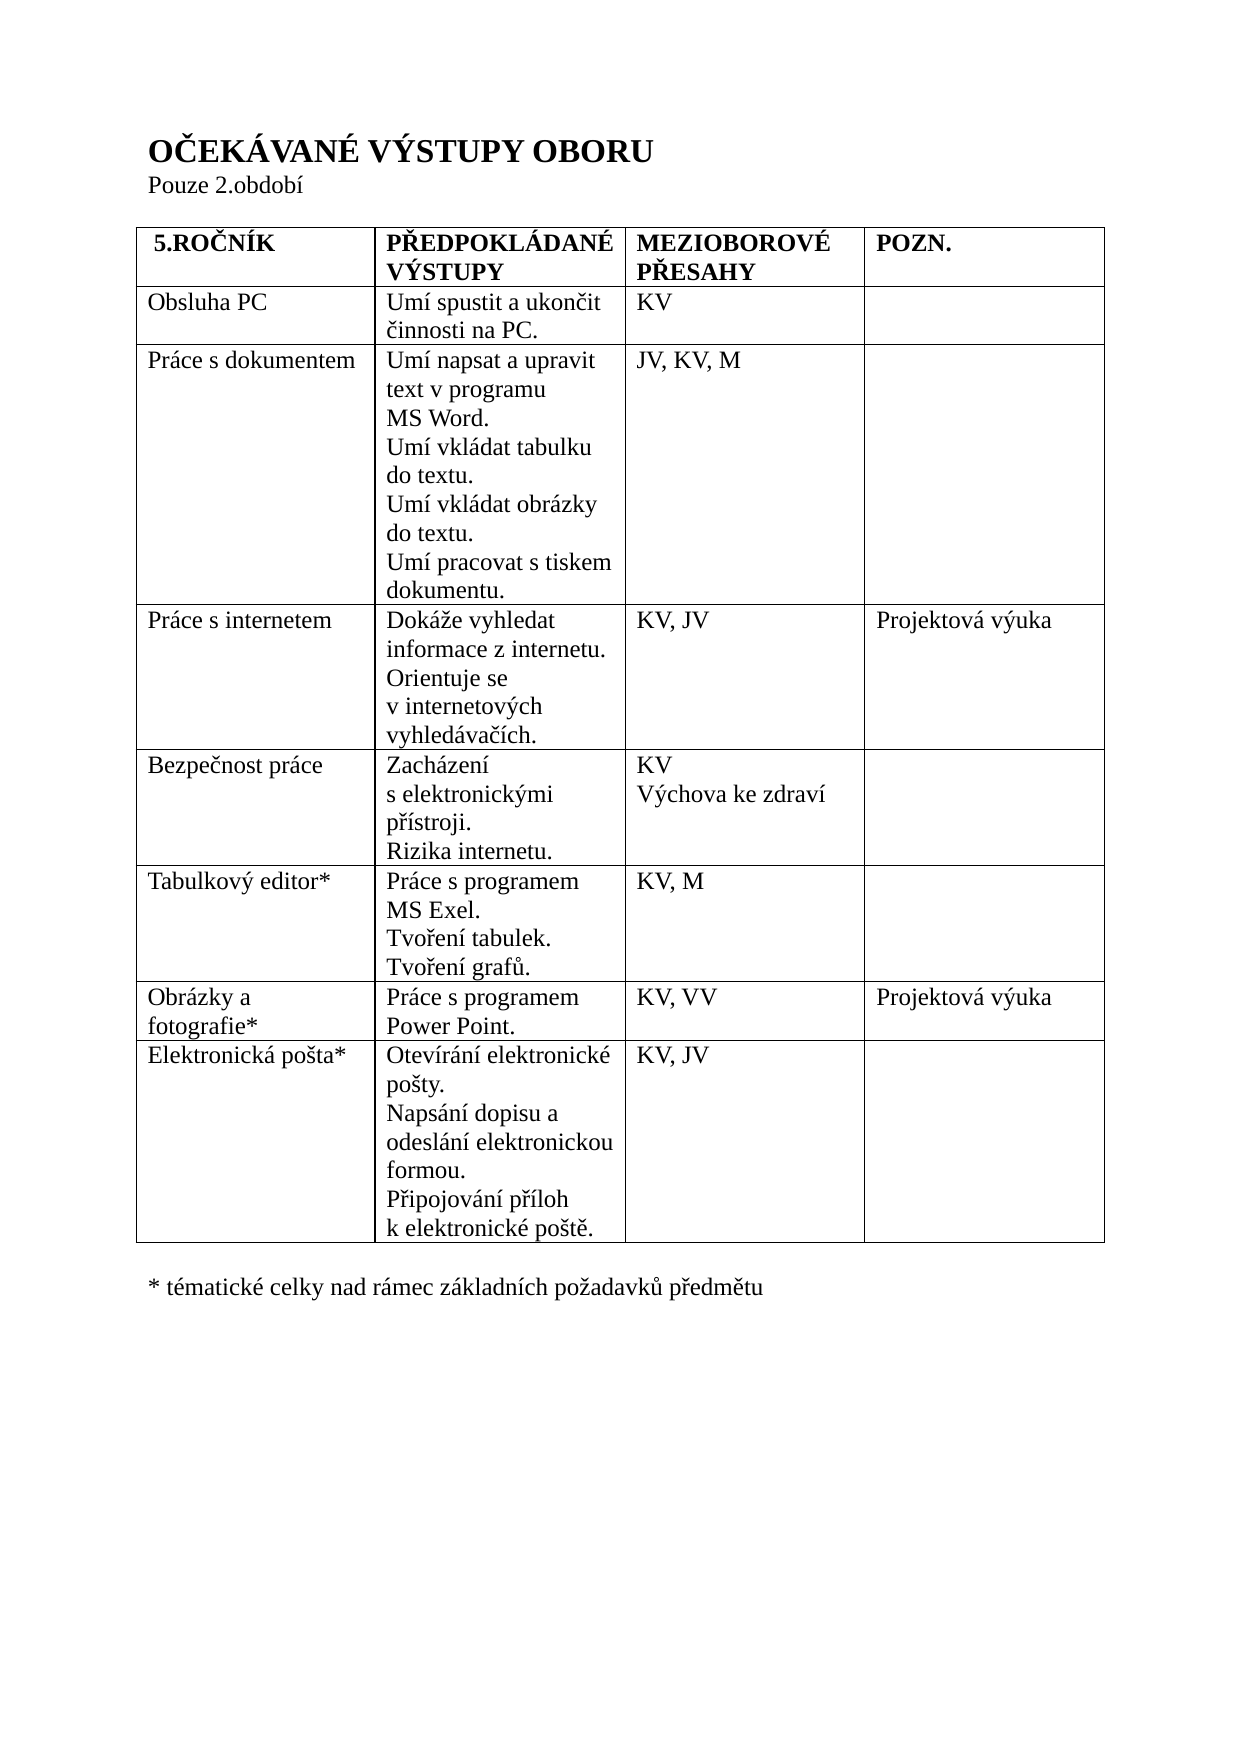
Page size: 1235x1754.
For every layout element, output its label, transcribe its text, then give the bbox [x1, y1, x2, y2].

table_cell Obrázky a fotografie* [137, 982, 374, 1039]
table_cell JV, KV, M [626, 345, 864, 604]
table_cell Tabulkový editor* [137, 866, 374, 981]
table_cell Projektová výuka [865, 605, 1104, 749]
table_cell Dokáže vyhledat informace z internetu. Orientuje se v internetových vyhledávačích. [376, 605, 625, 749]
table_cell Obsluha PC [137, 287, 374, 344]
table_header PŘEDPOKLÁDANÉ VÝSTUPY [376, 228, 625, 286]
table_cell [865, 345, 1104, 604]
table_cell [865, 750, 1104, 865]
table_header 5.ROČNÍK [137, 228, 374, 286]
table_header MEZIOBOROVÉ PŘESAHY [626, 228, 864, 286]
table_cell Práce s programem MS Exel. Tvoření tabulek. Tvoření grafů. [376, 866, 625, 981]
table_cell KV, VV [626, 982, 864, 1039]
table_cell Umí spustit a ukončit činnosti na PC. [376, 287, 625, 344]
table_cell Práce s dokumentem [137, 345, 374, 604]
table_cell KV, JV [626, 605, 864, 749]
table_cell [865, 1041, 1104, 1242]
table_cell KV, JV [626, 1041, 864, 1242]
table_cell KV Výchova ke zdraví [626, 750, 864, 865]
text * tématické celky nad rámec základních požadavků předmětu [148, 1272, 1087, 1300]
table_cell Práce s programem Power Point. [376, 982, 625, 1039]
table_header POZN. [865, 228, 1104, 286]
table_cell Elektronická pošta* [137, 1041, 374, 1242]
table_cell Umí napsat a upravit text v programu MS Word. Umí vkládat tabulku do textu. Umí vkládat obrázky do textu. Umí pracovat s tiskem dokumentu. [376, 345, 625, 604]
text OČEKÁVANÉ VÝSTUPY OBORU [148, 131, 1087, 170]
table_cell Otevírání elektronické pošty. Napsání dopisu a odeslání elektronickou formou. Připojování příloh k elektronické poště. [376, 1041, 625, 1242]
table_cell Bezpečnost práce [137, 750, 374, 865]
text Pouze 2.období [148, 170, 1087, 198]
table_cell Zacházení s elektronickými přístroji. Rizika internetu. [376, 750, 625, 865]
table_cell KV [626, 287, 864, 344]
table_cell [865, 287, 1104, 344]
table_cell Práce s internetem [137, 605, 374, 749]
table_cell KV, M [626, 866, 864, 981]
table_cell [865, 866, 1104, 981]
table_cell Projektová výuka [865, 982, 1104, 1039]
